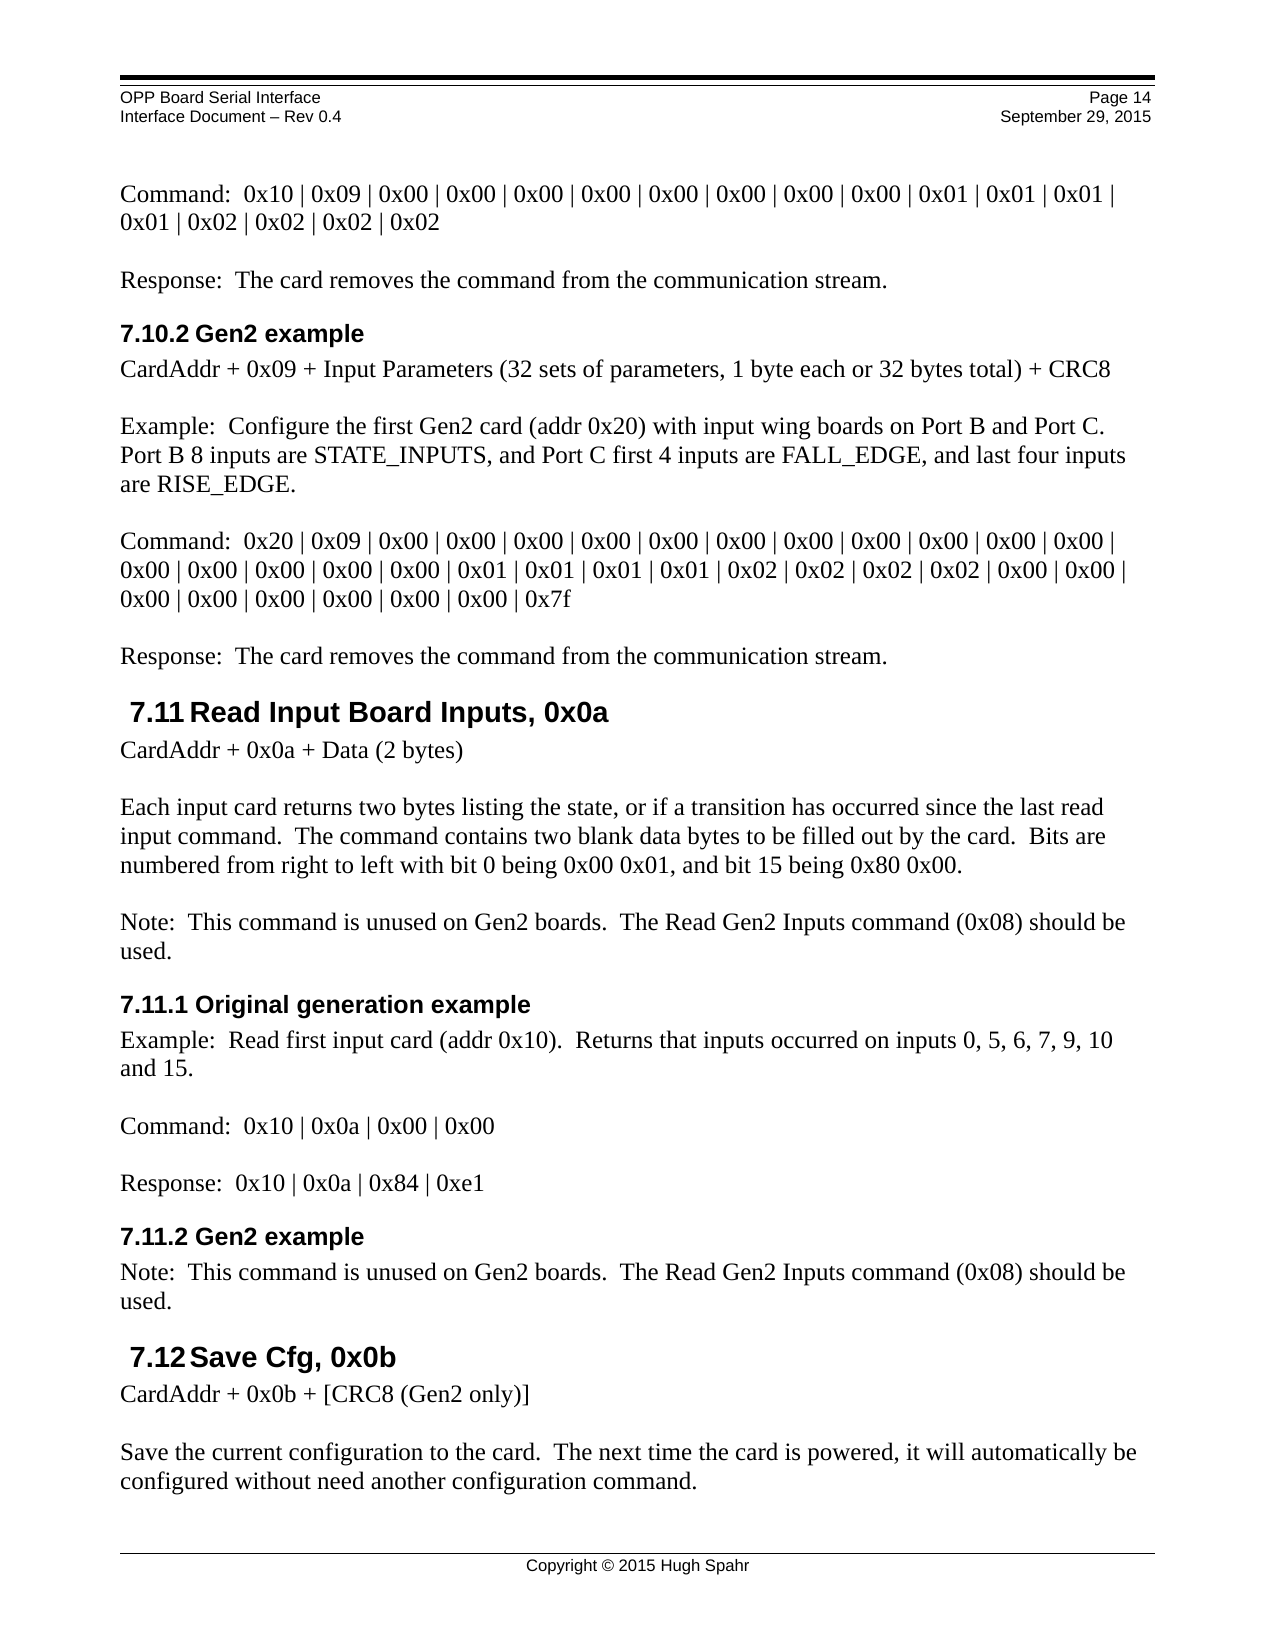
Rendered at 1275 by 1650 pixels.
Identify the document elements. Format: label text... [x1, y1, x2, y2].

text Note: This command is unused on Gen2 boards. The Read Gen2 Inputs command (0x08) should be used. [120, 1257, 1155, 1315]
text Example: Read first input card (addr 0x10). Returns that inputs occurred on inputs 0, 5, 6, 7, 9, 10 and 15. [120, 1025, 1155, 1082]
text CardAddr + 0x0a + Data (2 bytes) [120, 735, 1155, 763]
text Command: 0x20 | 0x09 | 0x00 | 0x00 | 0x00 | 0x00 | 0x00 | 0x00 | 0x00 | 0x00 | 0x00 | 0x00 | 0x00 | 0x00 | 0x00 | 0x00 | 0x00 | 0x00 | 0x01 | 0x01 | 0x01 | 0x01 | 0x02 | 0x02 | 0x02 | 0x02 | 0x00 | 0x00 | 0x00 | 0x00 | 0x00 | 0x00 | 0x00 | 0x00 | 0x7f [120, 526, 1155, 612]
text Command: 0x10 | 0x0a | 0x00 | 0x00 [120, 1111, 1155, 1140]
text Note: This command is unused on Gen2 boards. The Read Gen2 Inputs command (0x08) should be used. [120, 907, 1155, 965]
subtitle Save Cfg, 0x0b [129, 1340, 1155, 1373]
text Save the current configuration to the card. The next time the card is powered, it will automatically be configured without need another configuration command. [120, 1437, 1155, 1494]
text Response: The card removes the command from the communication stream. [120, 641, 1155, 670]
text Example: Configure the first Gen2 card (addr 0x20) with input wing boards on Port B and Port C. Port B 8 inputs are STATE_INPUTS, and Port C first 4 inputs are FALL_EDGE, and last four inputs are RISE_EDGE. [120, 411, 1155, 497]
text CardAddr + 0x0b + [CRC8 (Gen2 only)] [120, 1379, 1155, 1408]
subtitle Gen2 example [120, 1222, 1155, 1251]
subtitle Read Input Board Inputs, 0x0a [129, 695, 1155, 728]
text CardAddr + 0x09 + Input Parameters (32 sets of parameters, 1 byte each or 32 bytes total) + CRC8 [120, 354, 1155, 382]
text Command: 0x10 | 0x09 | 0x00 | 0x00 | 0x00 | 0x00 | 0x00 | 0x00 | 0x00 | 0x00 | 0x01 | 0x01 | 0x01 | 0x01 | 0x02 | 0x02 | 0x02 | 0x02 [120, 179, 1155, 236]
text Response: The card removes the command from the communication stream. [120, 265, 1155, 294]
subtitle Original generation example [120, 990, 1155, 1018]
text Response: 0x10 | 0x0a | 0x84 | 0xe1 [120, 1168, 1155, 1197]
subtitle Gen2 example [120, 319, 1155, 347]
text Each input card returns two bytes listing the state, or if a transition has occurred since the last read input command. The command contains two blank data bytes to be filled out by the card. Bits are numbered from right to left with bit 0 being 0x00 0x01, and bit 15 being 0x80 0x00. [120, 792, 1155, 878]
